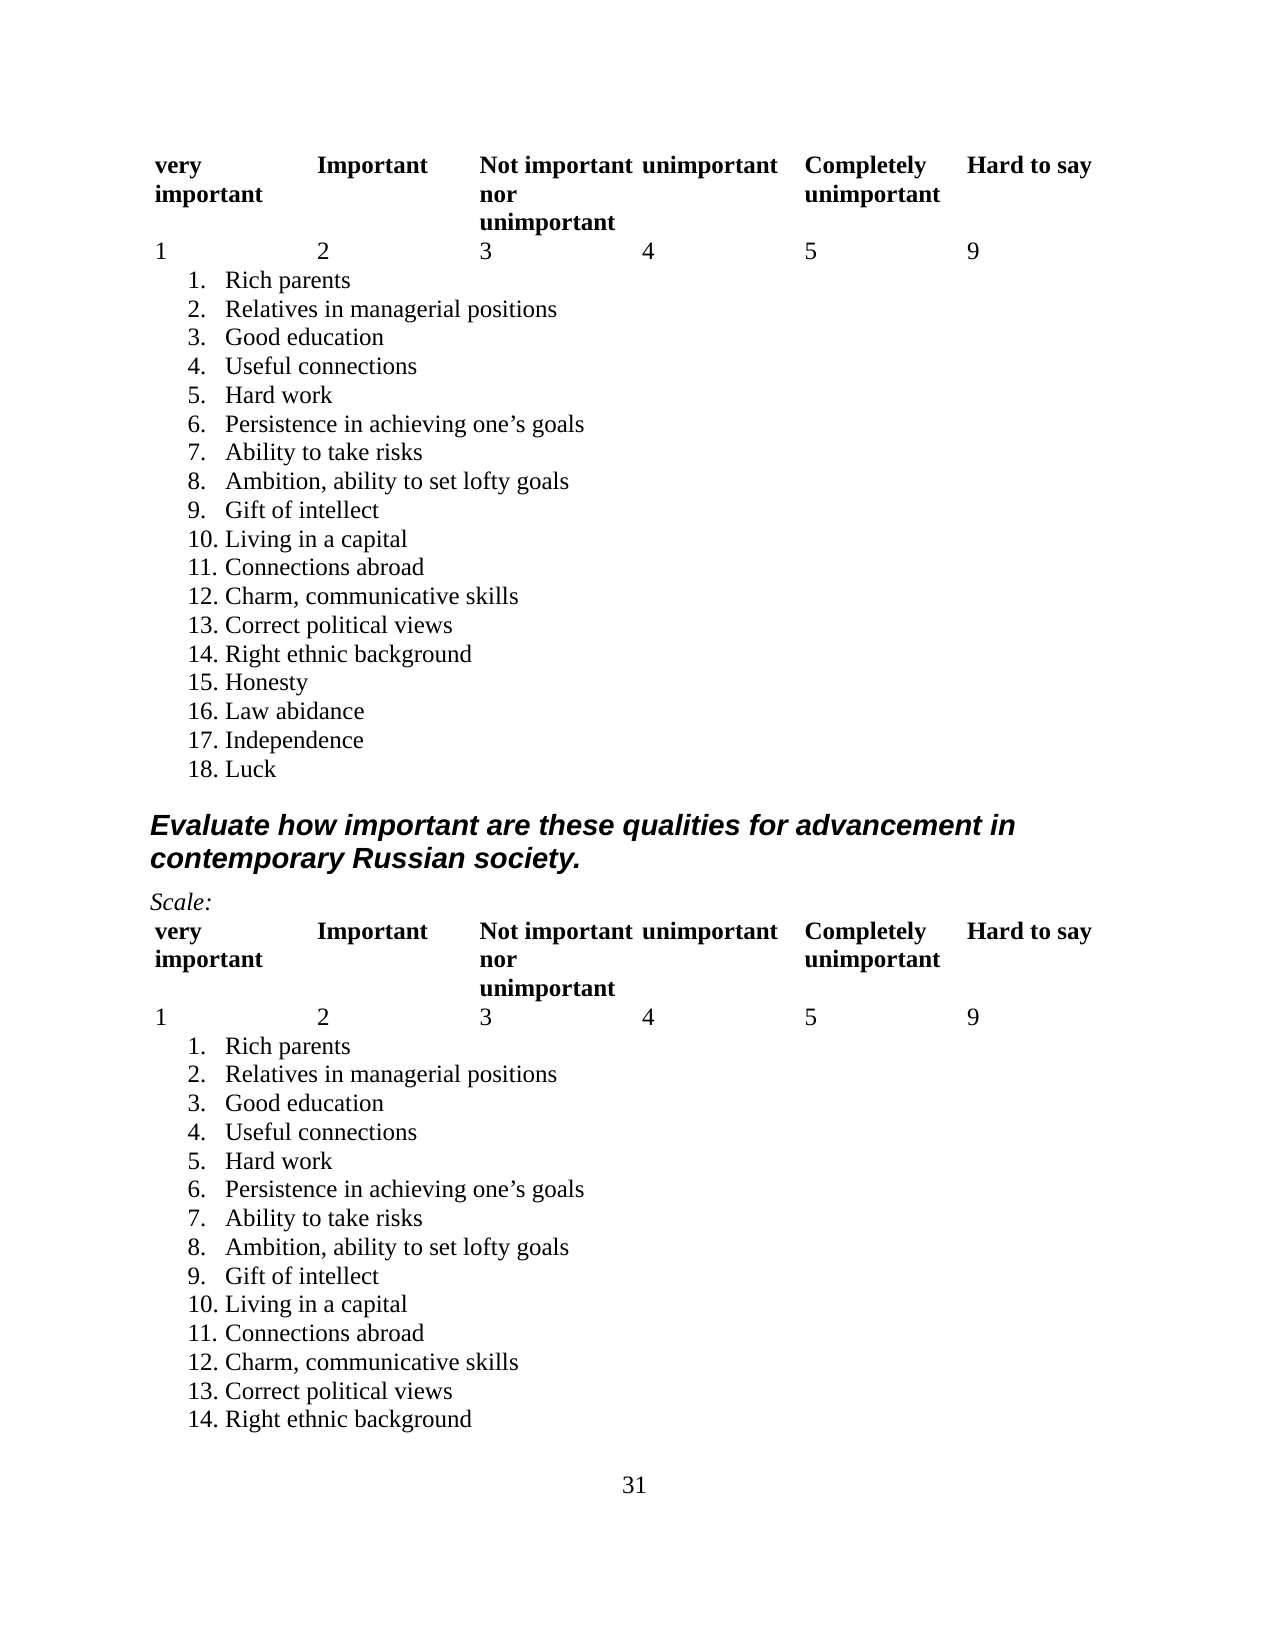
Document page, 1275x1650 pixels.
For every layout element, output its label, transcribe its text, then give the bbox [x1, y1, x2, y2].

list Charm, communicative skills [187, 581, 1125, 610]
table_header Completely unimportant [800, 150, 962, 236]
table_cell 1 [150, 236, 312, 265]
table_cell 5 [800, 1002, 962, 1031]
table_header very important [150, 150, 312, 236]
list Honesty [187, 667, 1125, 696]
list Law abidance [187, 696, 1125, 725]
table_cell 3 [475, 1002, 637, 1031]
list Ability to take risks [187, 1203, 1125, 1232]
list Useful connections [187, 351, 1125, 380]
table_header Important [313, 150, 475, 236]
list Ambition, ability to set lofty goals [187, 1232, 1125, 1261]
table_cell 9 [963, 1002, 1125, 1031]
table_cell 9 [963, 236, 1125, 265]
text Scale: [150, 887, 1125, 916]
list Independence [187, 725, 1125, 754]
list Connections abroad [187, 552, 1125, 581]
table_cell 2 [313, 1002, 475, 1031]
list Persistence in achieving one’s goals [187, 1174, 1125, 1203]
subtitle Evaluate how important are these qualities for advancement in contemporary Russian society. [150, 807, 1125, 874]
table_header Hard to say [963, 916, 1125, 1002]
list Living in a capital [187, 524, 1125, 552]
table_header Hard to say [963, 150, 1125, 236]
table_cell 4 [638, 236, 800, 265]
list Rich parents [187, 265, 1125, 294]
table_cell 5 [800, 236, 962, 265]
list Gift of intellect [187, 495, 1125, 524]
list Right ethnic background [187, 1404, 1125, 1433]
table_header unimportant [638, 150, 800, 236]
list Gift of intellect [187, 1261, 1125, 1289]
list Good education [187, 322, 1125, 351]
list Useful connections [187, 1117, 1125, 1146]
table_header Not important nor unimportant [475, 150, 637, 236]
table_cell 1 [150, 1002, 312, 1031]
list Charm, communicative skills [187, 1347, 1125, 1376]
list Correct political views [187, 610, 1125, 639]
list Luck [187, 754, 1125, 782]
list Hard work [187, 380, 1125, 409]
list Right ethnic background [187, 639, 1125, 667]
list Good education [187, 1088, 1125, 1117]
list Persistence in achieving one’s goals [187, 409, 1125, 437]
list Rich parents [187, 1031, 1125, 1059]
table_header Important [313, 916, 475, 1002]
list Relatives in managerial positions [187, 1059, 1125, 1088]
table_cell 3 [475, 236, 637, 265]
list Ability to take risks [187, 437, 1125, 466]
table_header Completely unimportant [800, 916, 962, 1002]
list Living in a capital [187, 1289, 1125, 1318]
table_header unimportant [638, 916, 800, 1002]
list Hard work [187, 1146, 1125, 1174]
list Relatives in managerial positions [187, 294, 1125, 322]
table_cell 2 [313, 236, 475, 265]
list Connections abroad [187, 1318, 1125, 1347]
list Ambition, ability to set lofty goals [187, 466, 1125, 495]
table_header Not important nor unimportant [475, 916, 637, 1002]
list Correct political views [187, 1376, 1125, 1404]
table_header very important [150, 916, 312, 1002]
table_cell 4 [638, 1002, 800, 1031]
